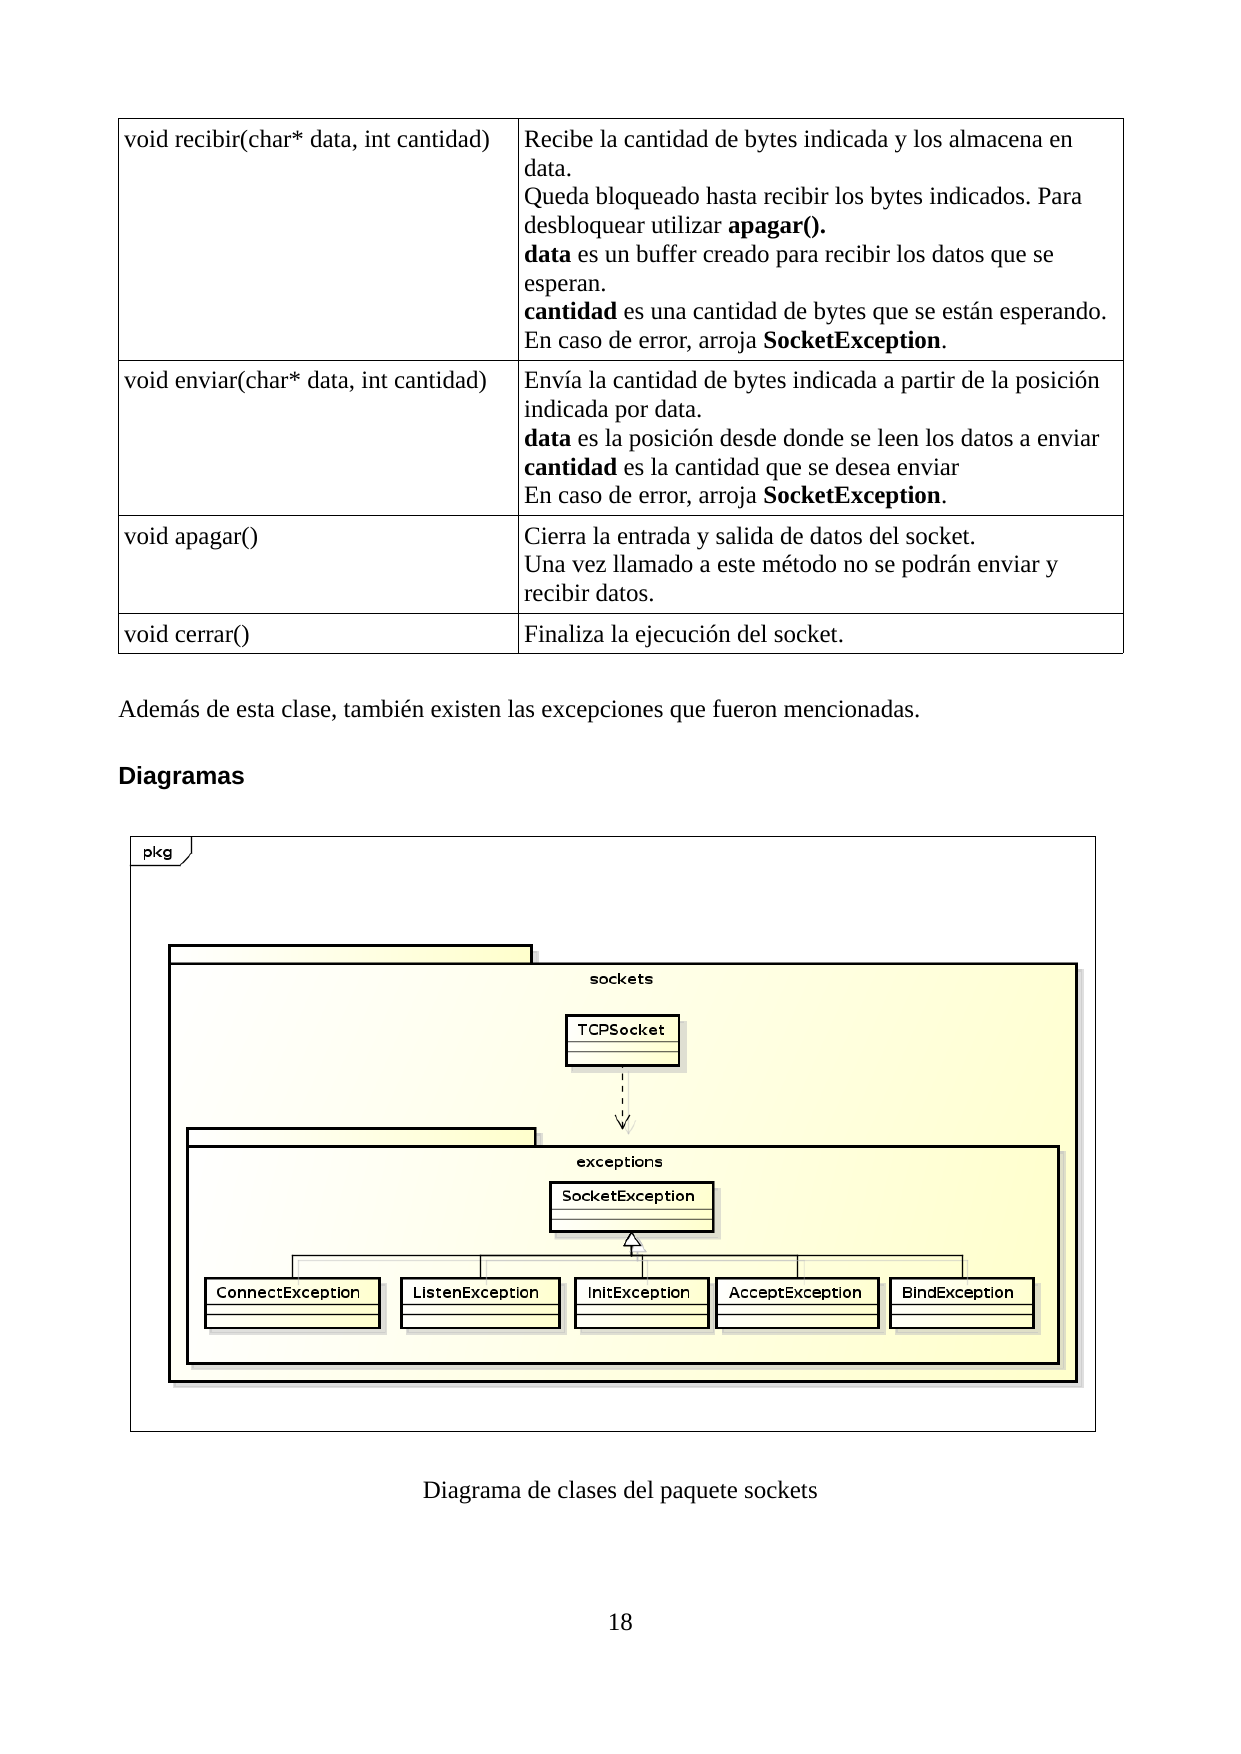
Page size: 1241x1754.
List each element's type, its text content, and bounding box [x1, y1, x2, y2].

table_cell void apagar() [119, 516, 518, 613]
text Además de esta clase, también existen las excepciones que fueron mencionadas. [118, 694, 1122, 723]
subtitle Diagramas [118, 761, 1122, 789]
text Diagrama de clases del paquete sockets [118, 1475, 1122, 1504]
table_cell void recibir(char* data, int cantidad) [119, 119, 518, 360]
table_cell Recibe la cantidad de bytes indicada y los almacena en data. Queda bloqueado hasta recibir los bytes indicados. Para desbloquear utilizar apagar(). data es un buffer creado para recibir los datos que se esperan. cantidad es una cantidad de bytes que se están esperando. En caso de error, arroja SocketException. [519, 119, 1123, 360]
table_cell Finaliza la ejecución del socket. [519, 614, 1123, 653]
table_cell void cerrar() [119, 614, 518, 653]
table_cell Cierra la entrada y salida de datos del socket. Una vez llamado a este método no se podrán enviar y recibir datos. [519, 516, 1123, 613]
table_cell void enviar(char* data, int cantidad) [119, 361, 518, 515]
table_cell Envía la cantidad de bytes indicada a partir de la posición indicada por data. data es la posición desde donde se leen los datos a enviar cantidad es la cantidad que se desea enviar En caso de error, arroja SocketException. [519, 361, 1123, 515]
picture [118, 824, 1107, 1434]
